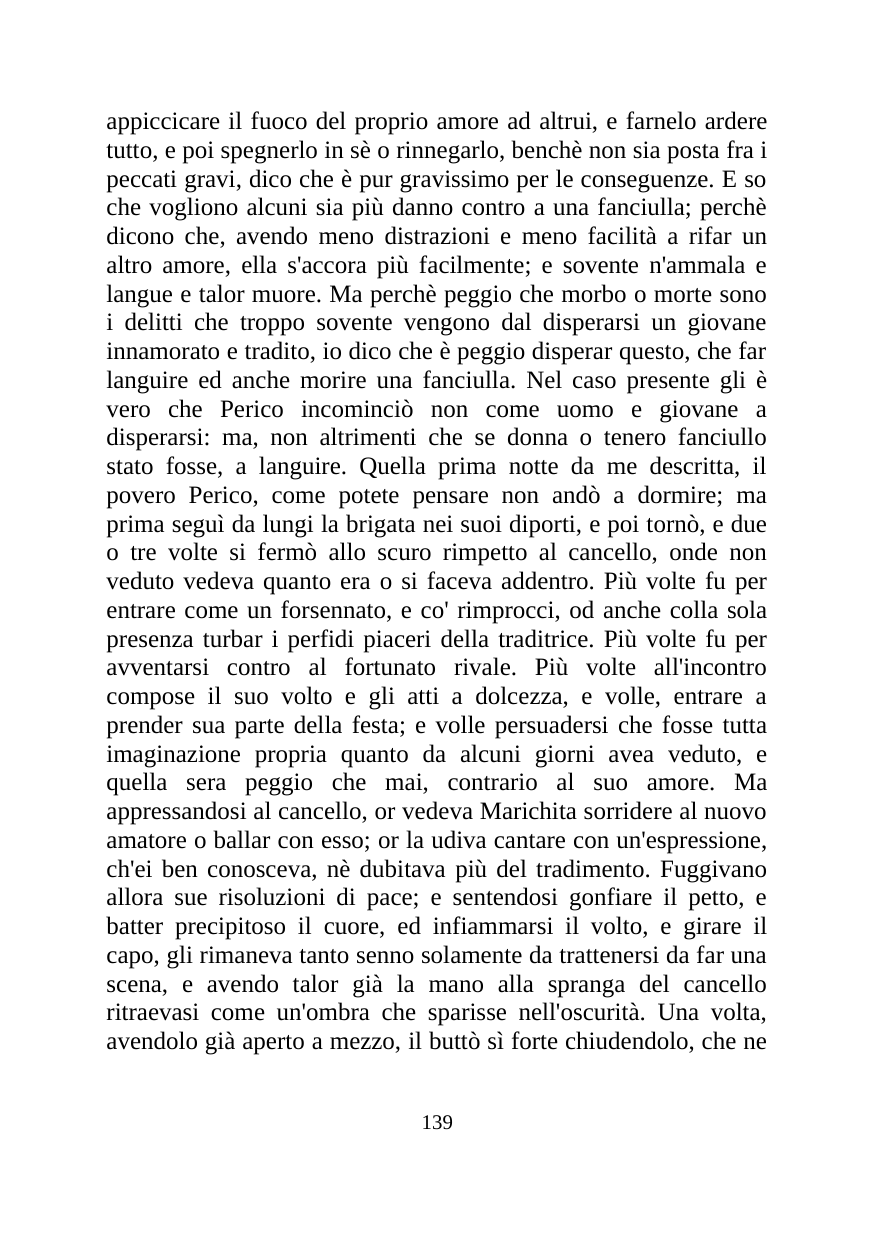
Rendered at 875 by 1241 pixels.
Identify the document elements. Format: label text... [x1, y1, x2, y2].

text appiccicare il fuoco del proprio amore ad altrui, e farnelo ardere tutto, e poi spegnerlo in sè o rinnegarlo, benchè non sia posta fra i peccati gravi, dico che è pur gravissimo per le conseguenze. E so che vogliono alcuni sia più danno contro a una fanciulla; perchè dicono che, avendo meno distrazioni e meno facilità a rifar un altro amore, ella s'accora più facilmente; e sovente n'ammala e langue e talor muore. Ma perchè peggio che morbo o morte sono i delitti che troppo sovente vengono dal disperarsi un giovane innamorato e tradito, io dico che è peggio disperar questo, che far languire ed anche morire una fanciulla. Nel caso presente gli è vero che Perico incominciò non come uomo e giovane a disperarsi: ma, non altrimenti che se donna o tenero fanciullo stato fosse, a languire. Quella prima notte da me descritta, il povero Perico, come potete pensare non andò a dormire; ma prima seguì da lungi la brigata nei suoi diporti, e poi tornò, e due o tre volte si fermò allo scuro rimpetto al cancello, onde non veduto vedeva quanto era o si faceva addentro. Più volte fu per entrare come un forsennato, e co' rimprocci, od anche colla sola presenza turbar i perfidi piaceri della traditrice. Più volte fu per avventarsi contro al fortunato rivale. Più volte all'incontro compose il suo volto e gli atti a dolcezza, e volle, entrare a prender sua parte della festa; e volle persuadersi che fosse tutta imaginazione propria quanto da alcuni giorni avea veduto, e quella sera peggio che mai, contrario al suo amore. Ma appressandosi al cancello, or vedeva Marichita sorridere al nuovo amatore o ballar con esso; or la udiva cantare con un'espressione, ch'ei ben conosceva, nè dubitava più del tradimento. Fuggivano allora sue risoluzioni di pace; e sentendosi gonfiare il petto, e batter precipitoso il cuore, ed infiammarsi il volto, e girare il capo, gli rimaneva tanto senno solamente da trattenersi da far una scena, e avendo talor già la mano alla spranga del cancello ritraevasi come un'ombra che sparisse nell'oscurità. Una volta, avendolo già aperto a mezzo, il buttò sì forte chiudendolo, che ne [106, 106, 768, 1055]
